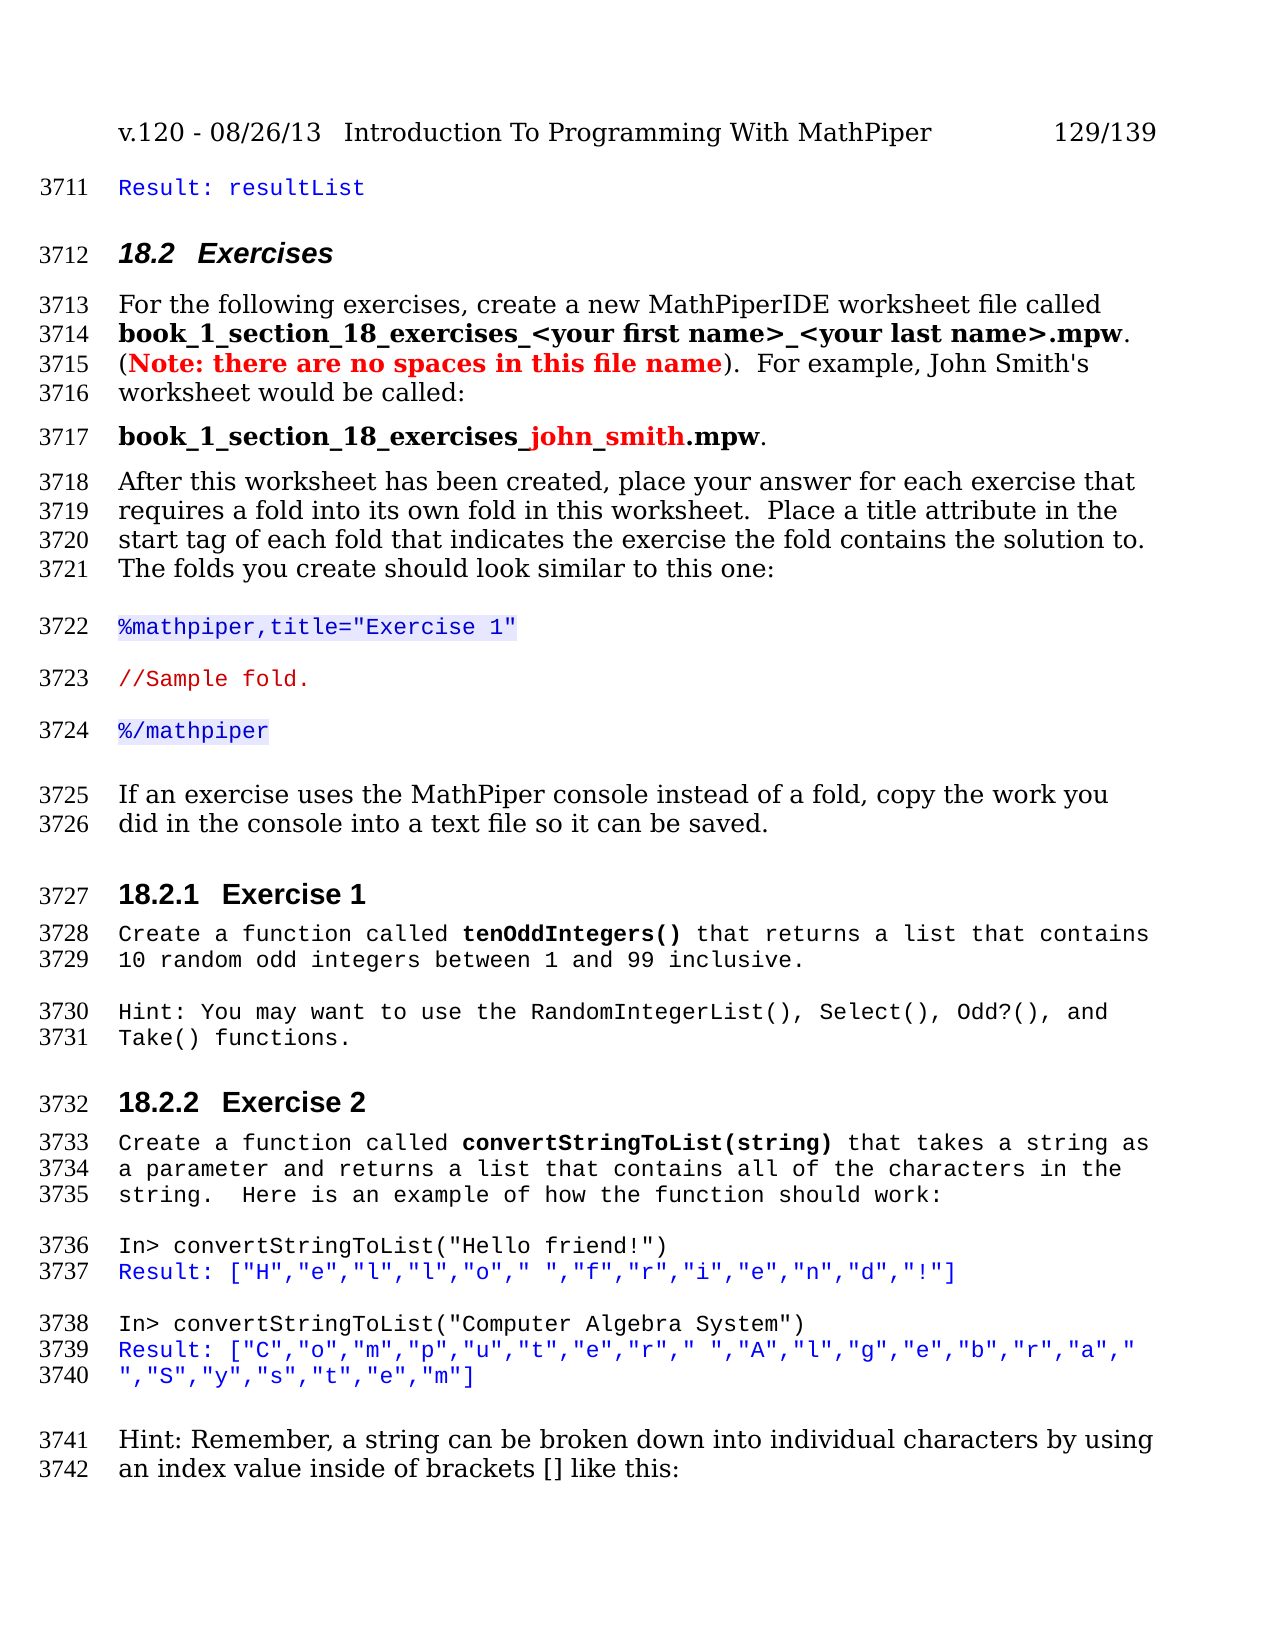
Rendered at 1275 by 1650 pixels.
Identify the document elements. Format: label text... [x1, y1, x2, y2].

text In> convertStringToList("Computer Algebra System") [118, 1313, 1157, 1338]
subtitle Exercise 1 [118, 877, 1157, 911]
text %mathpiper,title="Exercise 1" [118, 615, 1157, 641]
text Create a function called tenOddIntegers() that returns a list that contains 10 random odd integers between 1 and 99 inclusive. [118, 923, 1157, 975]
text If an exercise uses the MathPiper console instead of a fold, copy the work you did in the console into a text file so it can be saved. [118, 780, 1157, 838]
text book_1_section_18_exercises_john_smith.mpw. [118, 422, 1157, 452]
text Hint: You may want to use the RandomIntegerList(), Select(), Odd?(), and Take() functions. [118, 1001, 1157, 1052]
text In> convertStringToList("Hello friend!") [118, 1235, 1157, 1261]
text Hint: Remember, a string can be broken down into individual characters by using an index value inside of brackets [] like this: [118, 1425, 1157, 1484]
text For the following exercises, create a new MathPiperIDE worksheet file called book_1_section_18_exercises_<your first name>_<your last name>.mpw. (Note: there are no spaces in this file name). For example, John Smith's worksheet would be called: [118, 290, 1157, 407]
subtitle Exercise 2 [118, 1086, 1157, 1119]
text Result: ["C","o","m","p","u","t","e","r"," ","A","l","g","e","b","r","a"," ","S","y","s","t","e","m"] [118, 1338, 1157, 1390]
text Result: resultList [118, 177, 1157, 203]
text %/mathpiper [118, 719, 1157, 745]
text //Sample fold. [118, 667, 1157, 693]
text After this worksheet has been created, place your answer for each exercise that requires a fold into its own fold in this worksheet. Place a title attribute in the start tag of each fold that indicates the exercise the fold contains the solution to. The folds you create should look similar to this one: [118, 467, 1157, 583]
subtitle Exercises [118, 236, 1157, 269]
text Result: ["H","e","l","l","o"," ","f","r","i","e","n","d","!"] [118, 1261, 1157, 1287]
text Create a function called convertStringToList(string) that takes a string as a parameter and returns a list that contains all of the characters in the string. Here is an example of how the function should work: [118, 1131, 1157, 1209]
